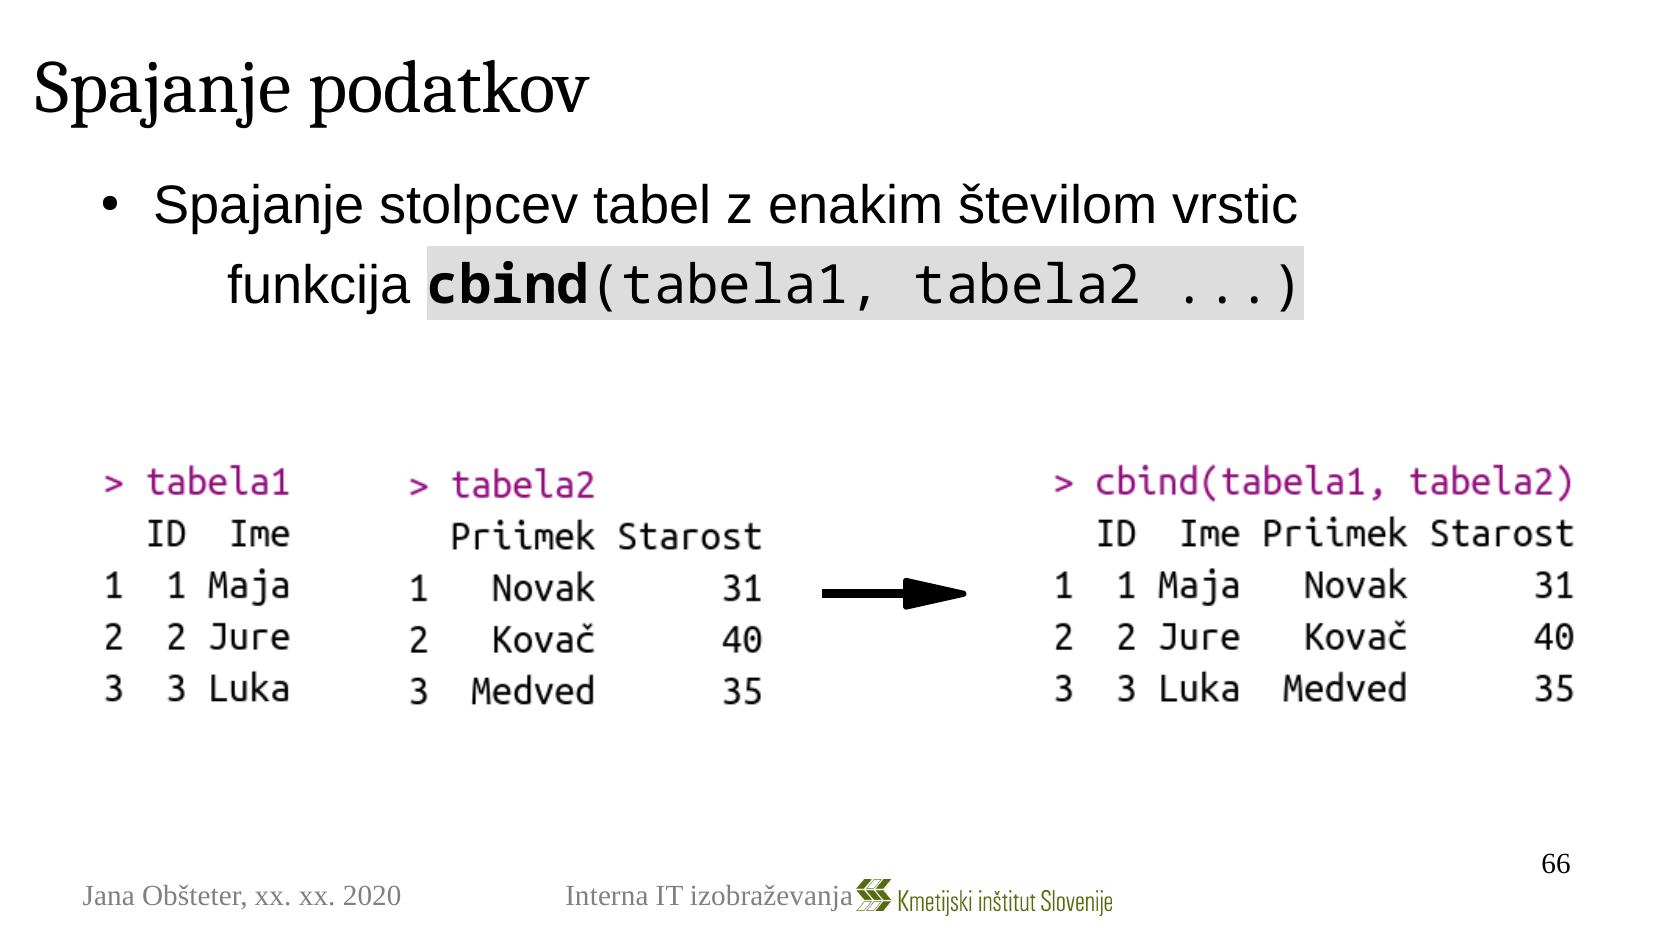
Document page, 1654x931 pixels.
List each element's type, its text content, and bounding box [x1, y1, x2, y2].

picture [856, 879, 1112, 916]
list Spajanje stolpcev tabel z enakim številom vrstic funkcija cbind(tabela1, tabela2 ...) [82, 165, 1642, 827]
title Spajanje podatkov [35, 21, 1524, 154]
picture [91, 456, 836, 724]
picture [1041, 462, 1608, 719]
